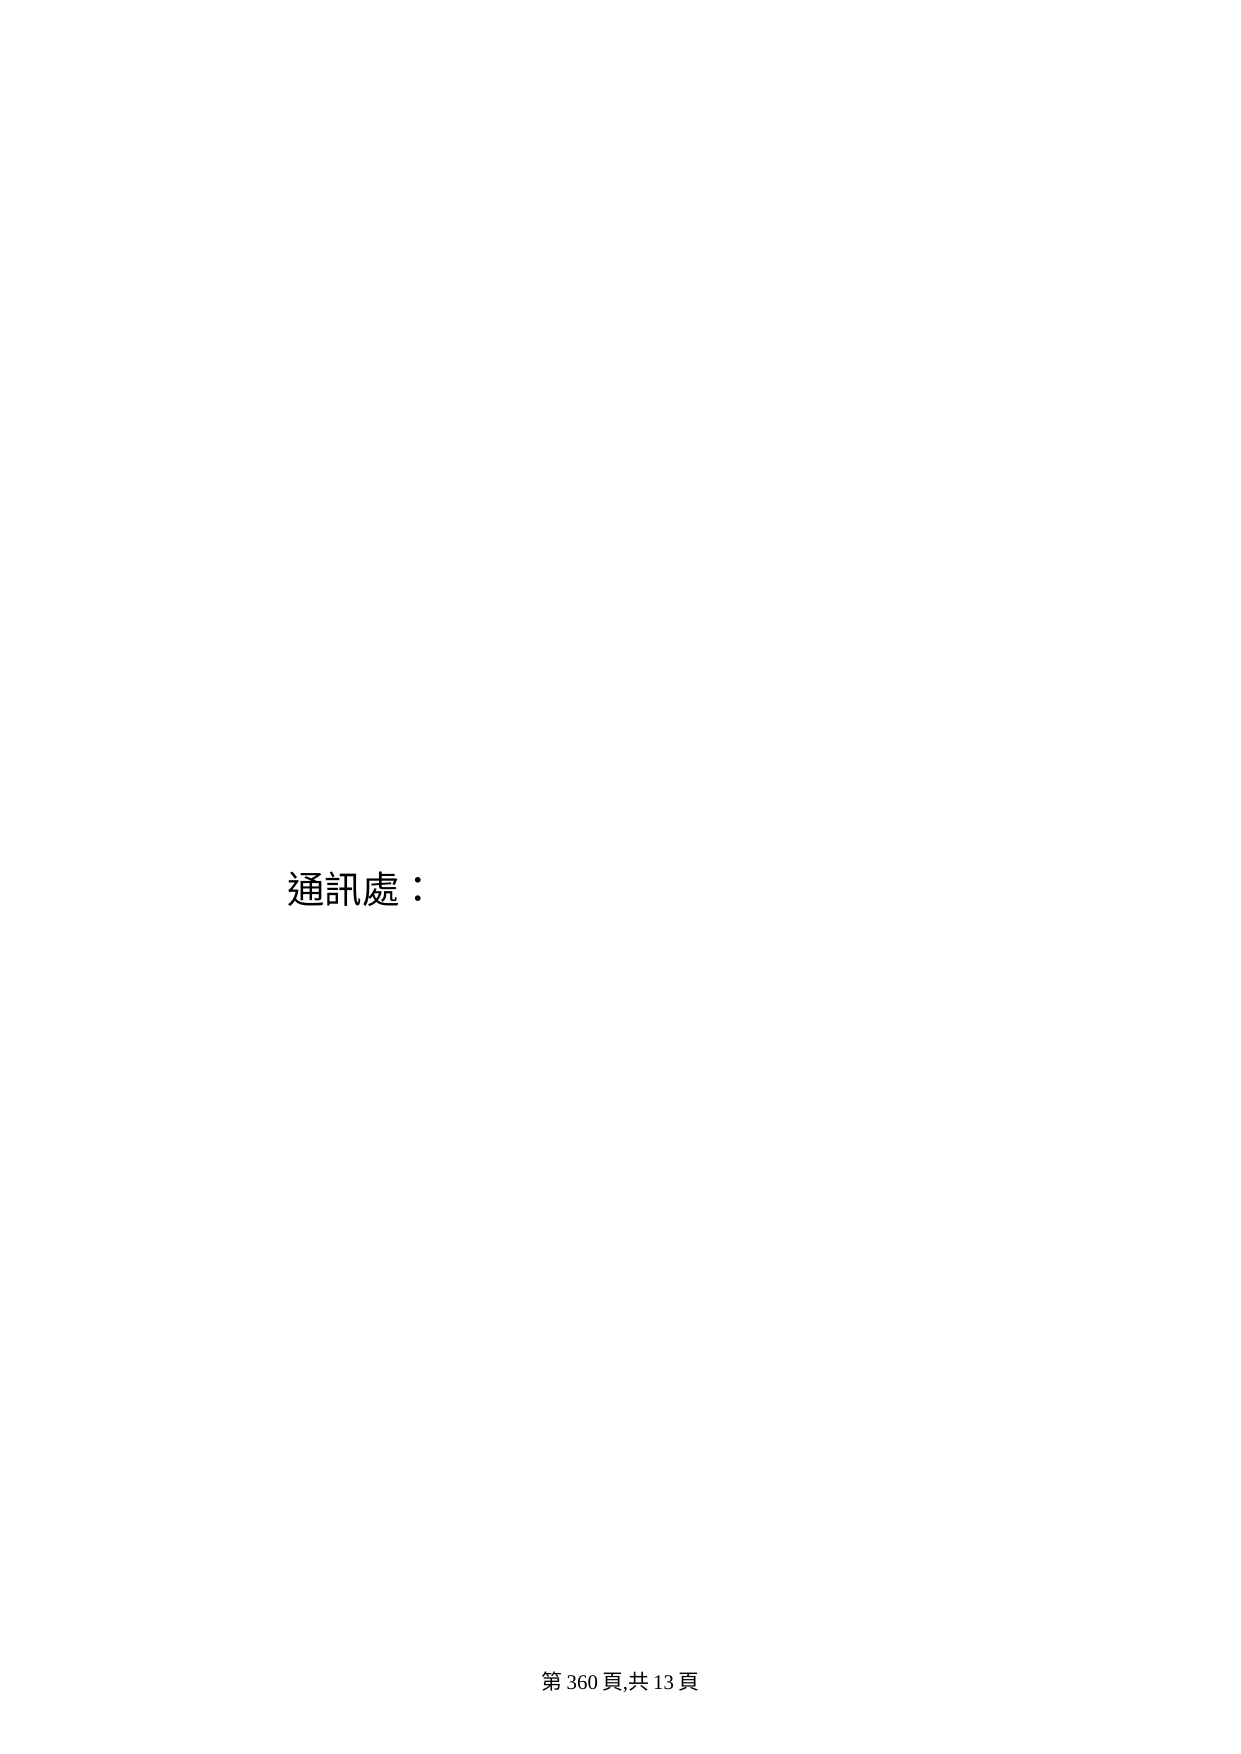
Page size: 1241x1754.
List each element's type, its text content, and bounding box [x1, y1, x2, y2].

text 通訊處： [118, 846, 1122, 908]
